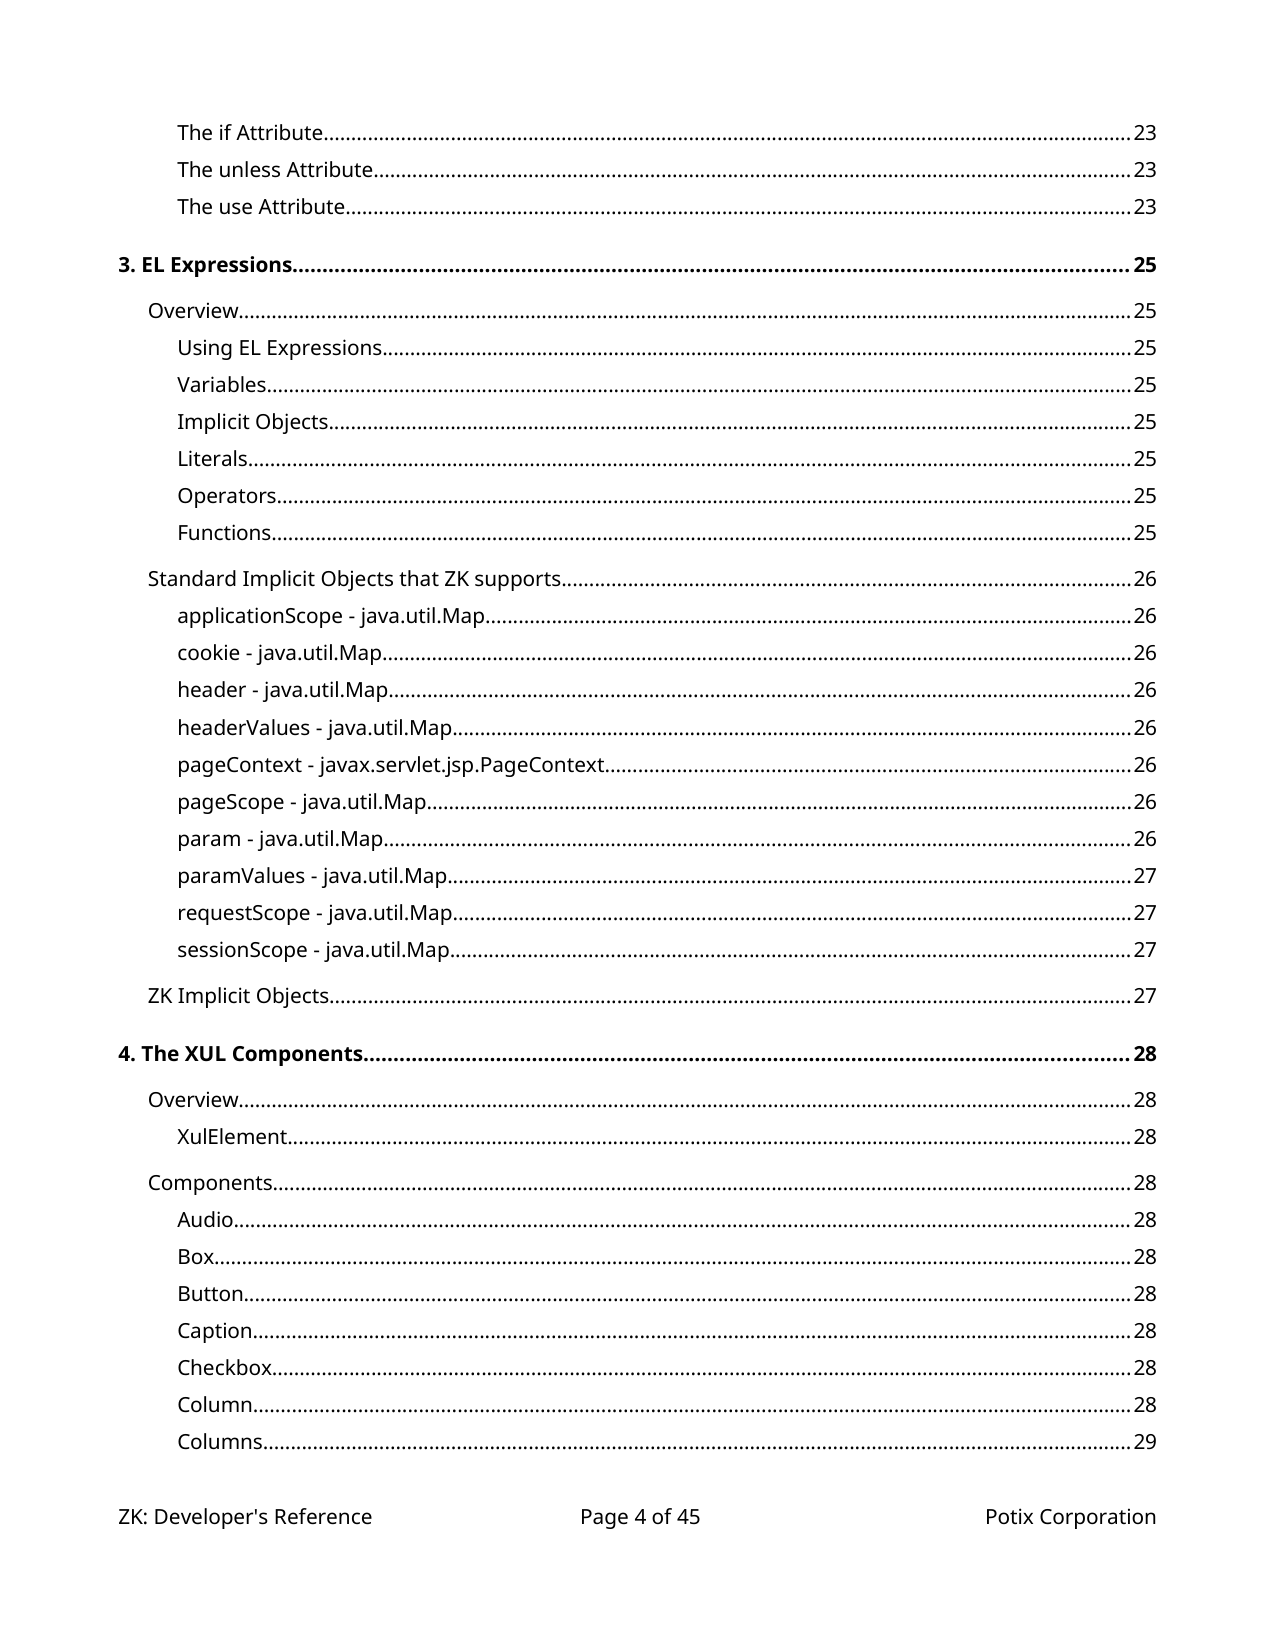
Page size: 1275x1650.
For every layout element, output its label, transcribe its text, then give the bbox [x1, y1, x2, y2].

text requestScope - java.util.Map 27 [177, 898, 1157, 926]
text 4. The XUL Components 28 [118, 1039, 1157, 1067]
text header - java.util.Map 26 [177, 676, 1157, 704]
text pageContext - javax.servlet.jsp.PageContext 26 [177, 750, 1157, 778]
text XulElement 28 [177, 1122, 1157, 1150]
text Functions 25 [177, 518, 1157, 547]
text Literals 25 [177, 444, 1157, 472]
text Audio 28 [177, 1205, 1157, 1233]
text Using EL Expressions 25 [177, 333, 1157, 361]
text Checkbox 28 [177, 1353, 1157, 1381]
text pageScope - java.util.Map 26 [177, 787, 1157, 815]
text param - java.util.Map 26 [177, 824, 1157, 852]
text Columns 29 [177, 1427, 1157, 1456]
text paramValues - java.util.Map 27 [177, 861, 1157, 889]
text Box 28 [177, 1242, 1157, 1270]
text applicationScope - java.util.Map 26 [177, 601, 1157, 630]
text Overview 25 [148, 296, 1157, 324]
text Caption 28 [177, 1316, 1157, 1344]
text 3. EL Expressions 25 [118, 250, 1157, 278]
text ZK Implicit Objects 27 [148, 981, 1157, 1009]
text headerValues - java.util.Map 26 [177, 713, 1157, 741]
text Standard Implicit Objects that ZK supports 26 [148, 564, 1157, 593]
text Overview 28 [148, 1085, 1157, 1113]
text The use Attribute 23 [177, 192, 1157, 221]
text Button 28 [177, 1279, 1157, 1307]
text cookie - java.util.Map 26 [177, 638, 1157, 667]
text Column 28 [177, 1390, 1157, 1418]
text sessionScope - java.util.Map 27 [177, 935, 1157, 963]
text Variables 25 [177, 370, 1157, 398]
text The if Attribute 23 [177, 118, 1157, 146]
text The unless Attribute 23 [177, 155, 1157, 183]
text Implicit Objects 25 [177, 407, 1157, 435]
text Components 28 [148, 1168, 1157, 1196]
text Operators 25 [177, 481, 1157, 509]
